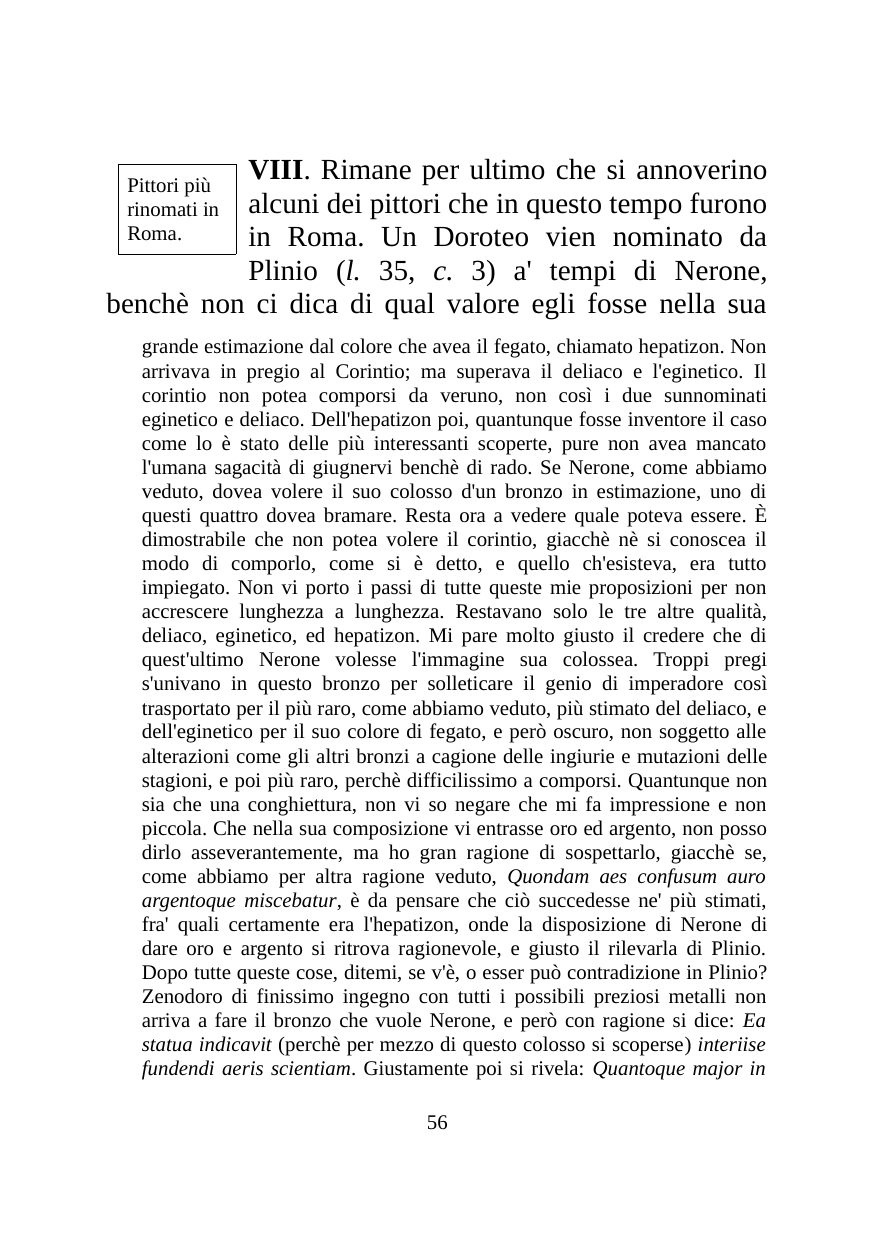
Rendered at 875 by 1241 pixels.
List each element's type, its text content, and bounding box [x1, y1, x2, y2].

text Pittori più rinomati in Roma. [127, 173, 227, 245]
text VIII. Rimane per ultimo che si annoverino alcuni dei pittori che in questo tempo furono in Roma. Un Doroteo vien nominato da Plinio (l. 35, c. 3) a' tempi di Nerone, benchè non ci dica di qual valore egli fosse nella sua [106, 152, 768, 320]
text grande estimazione dal colore che avea il fegato, chiamato hepatizon. Non arrivava in pregio al Corintio; ma superava il deliaco e l'eginetico. Il corintio non potea comporsi da veruno, non così i due sunnominati eginetico e deliaco. Dell'hepatizon poi, quantunque fosse inventore il caso come lo è stato delle più interessanti scoperte, pure non avea mancato l'umana sagacità di giugnervi benchè di rado. Se Nerone, come abbiamo veduto, dovea volere il suo colosso d'un bronzo in estimazione, uno di questi quattro dovea bramare. Resta ora a vedere quale poteva essere. È dimostrabile che non potea volere il corintio, giacchè nè si conoscea il modo di comporlo, come si è detto, e quello ch'esisteva, era tutto impiegato. Non vi porto i passi di tutte queste mie proposizioni per non accrescere lunghezza a lunghezza. Restavano solo le tre altre qualità, deliaco, eginetico, ed hepatizon. Mi pare molto giusto il credere che di quest'ultimo Nerone volesse l'immagine sua colossea. Troppi pregi s'univano in questo bronzo per solleticare il genio di imperadore così trasportato per il più raro, come abbiamo veduto, più stimato del deliaco, e dell'eginetico per il suo colore di fegato, e però oscuro, non soggetto alle alterazioni come gli altri bronzi a cagione delle ingiurie e mutazioni delle stagioni, e poi più raro, perchè difficilissimo a comporsi. Quantunque non sia che una conghiettura, non vi so negare che mi fa impressione e non piccola. Che nella sua composizione vi entrasse oro ed argento, non posso dirlo asseverantemente, ma ho gran ragione di sospettarlo, giacchè se, come abbiamo per altra ragione veduto, Quondam aes confusum auro argentoque miscebatur, è da pensare che ciò succedesse ne' più stimati, fra' quali certamente era l'hepatizon, onde la disposizione di Nerone di dare oro e argento si ritrova ragionevole, e giusto il rilevarla di Plinio. Dopo tutte queste cose, ditemi, se v'è, o esser può contradizione in Plinio? Zenodoro di finissimo ingegno con tutti i possibili preziosi metalli non arriva a fare il bronzo che vuole Nerone, e però con ragione si dice: Ea statua indicavit (perchè per mezzo di questo colosso si scoperse) interiise fundendi aeris scientiam. Giustamente poi si rivela: Quantoque major in [106, 334, 768, 1080]
